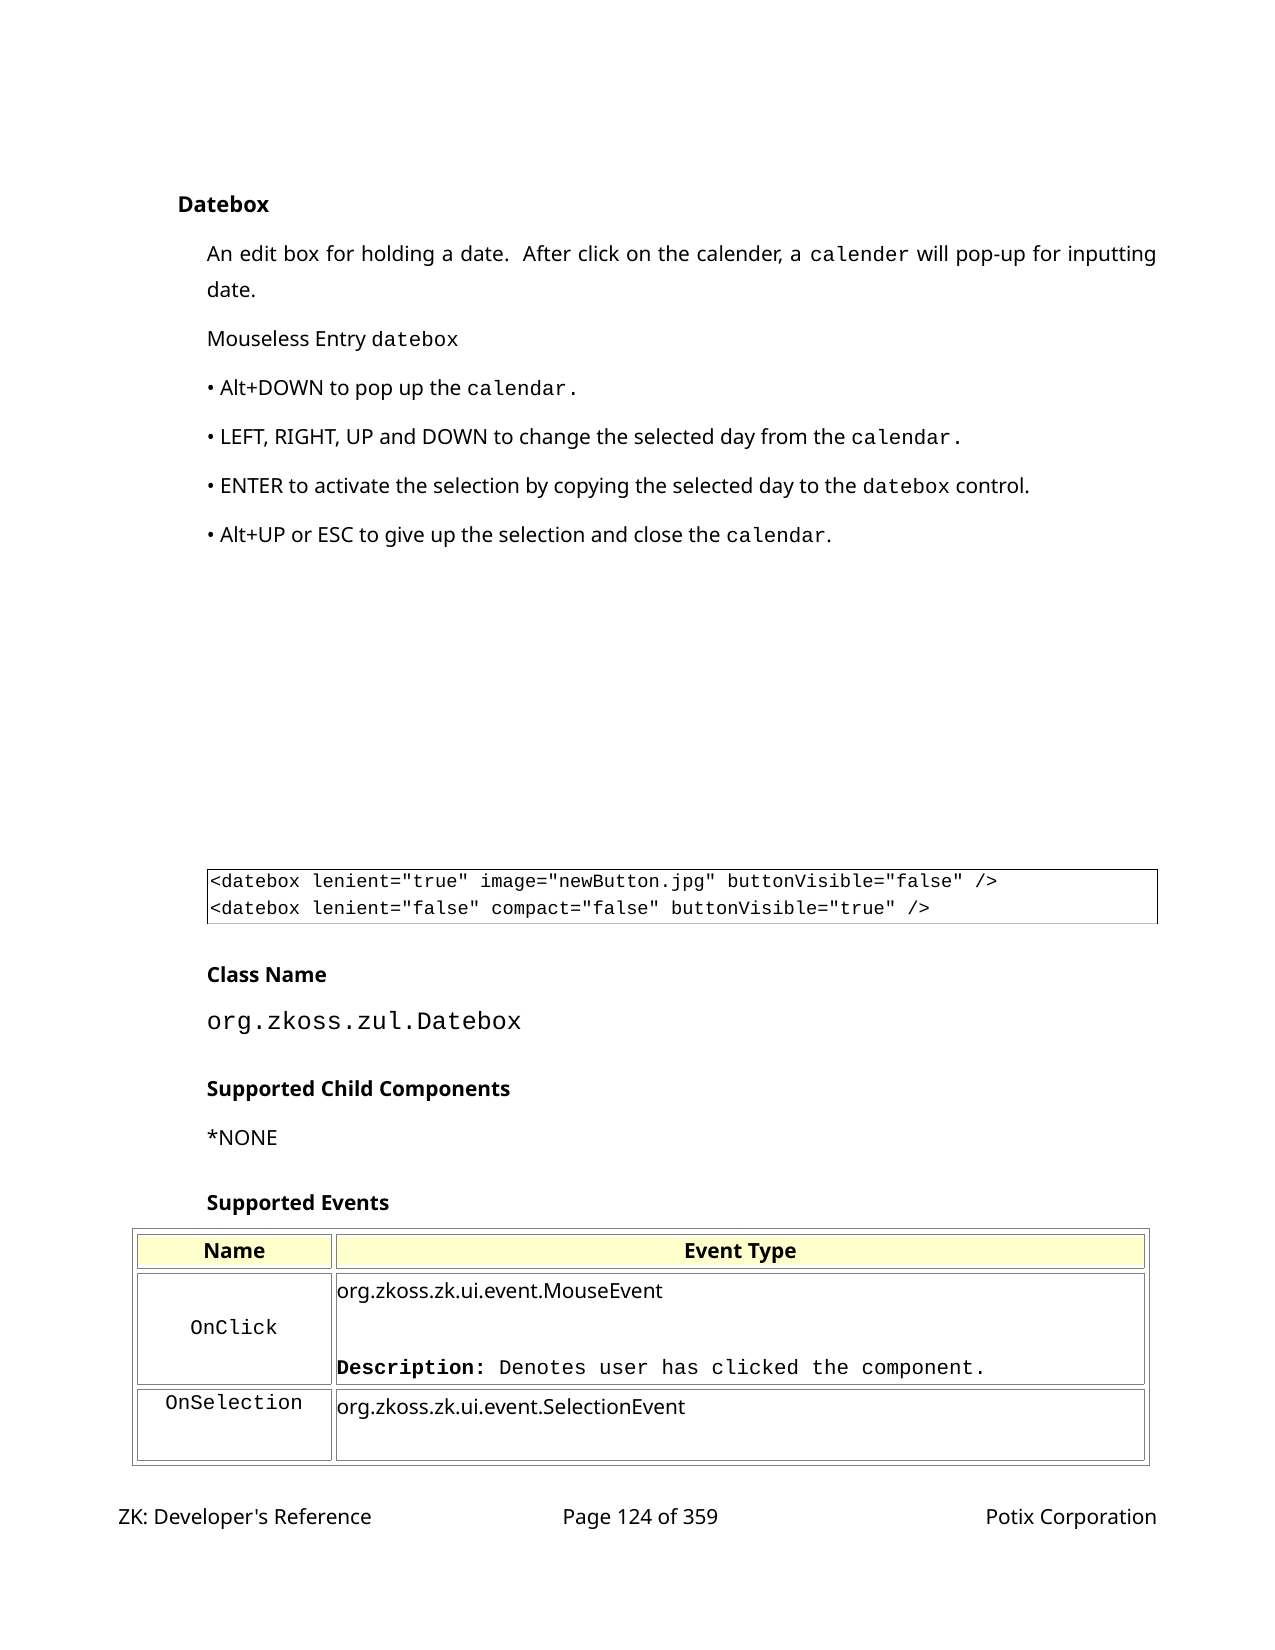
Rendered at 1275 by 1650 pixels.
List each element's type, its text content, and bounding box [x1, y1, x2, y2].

subtitle Supported Events [207, 1188, 1157, 1216]
subtitle Supported Child Components [207, 1074, 1157, 1102]
subtitle Datebox [177, 189, 1157, 219]
text *NONE [207, 1123, 1157, 1151]
text • Alt+UP or ESC to give up the selection and close the calendar. [207, 521, 1157, 549]
table_cell org.zkoss.zk.ui.event.MouseEvent Description: Denotes user has clicked the component. [334, 1268, 1147, 1384]
text • ENTER to activate the selection by copying the selected day to the datebox control. [207, 471, 1157, 500]
text An edit box for holding a date. After click on the calender, a calender will pop-up for inputting date. [207, 239, 1157, 303]
text <datebox lenient="false" compact="false" buttonVisible="true" /> [208, 896, 1157, 923]
text <datebox lenient="true" image="newButton.jpg" buttonVisible="false" /> [208, 870, 1157, 893]
text • Alt+DOWN to pop up the calendar. [207, 373, 1157, 402]
table_cell org.zkoss.zk.ui.event.SelectionEvent [334, 1384, 1147, 1459]
table_header Event Type [334, 1229, 1147, 1268]
table_header Name [134, 1229, 333, 1268]
table_cell OnSelection [134, 1384, 333, 1459]
table_cell OnClick [134, 1268, 333, 1384]
text • LEFT, RIGHT, UP and DOWN to change the selected day from the calendar. [207, 422, 1157, 451]
text Mouseless Entry datebox [207, 324, 1157, 352]
subtitle Class Name [207, 960, 1157, 988]
text org.zkoss.zul.Datebox [207, 1009, 1157, 1037]
